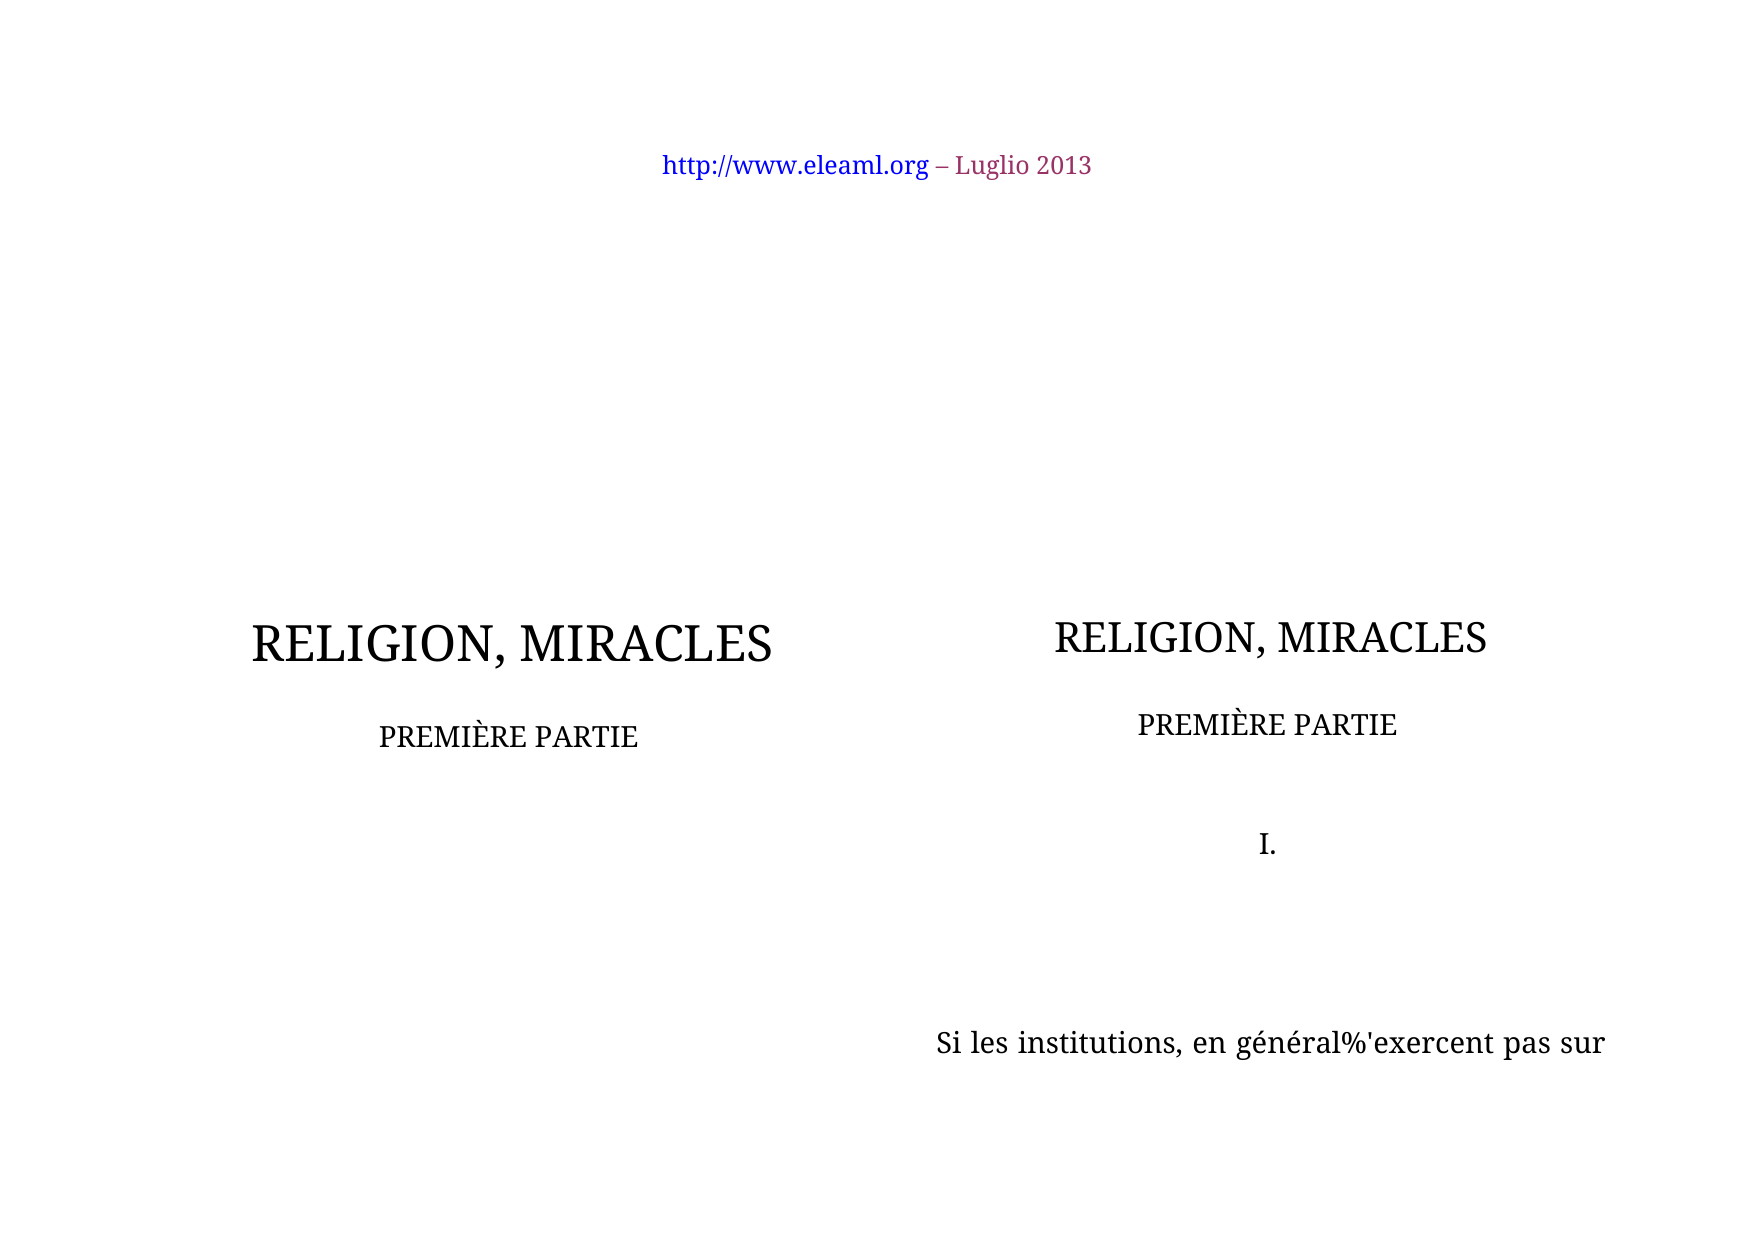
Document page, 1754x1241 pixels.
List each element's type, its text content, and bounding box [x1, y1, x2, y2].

text Si les institutions, en général%'exercent pas sur [906, 1022, 1606, 1062]
text PREMIÈRE PARTIE [906, 704, 1606, 744]
text PREMIÈRE PARTIE [148, 716, 847, 756]
text RELIGION, MIRACLES [906, 608, 1606, 665]
text RELIGION, MIRACLES [148, 608, 847, 676]
text I. [906, 823, 1606, 863]
